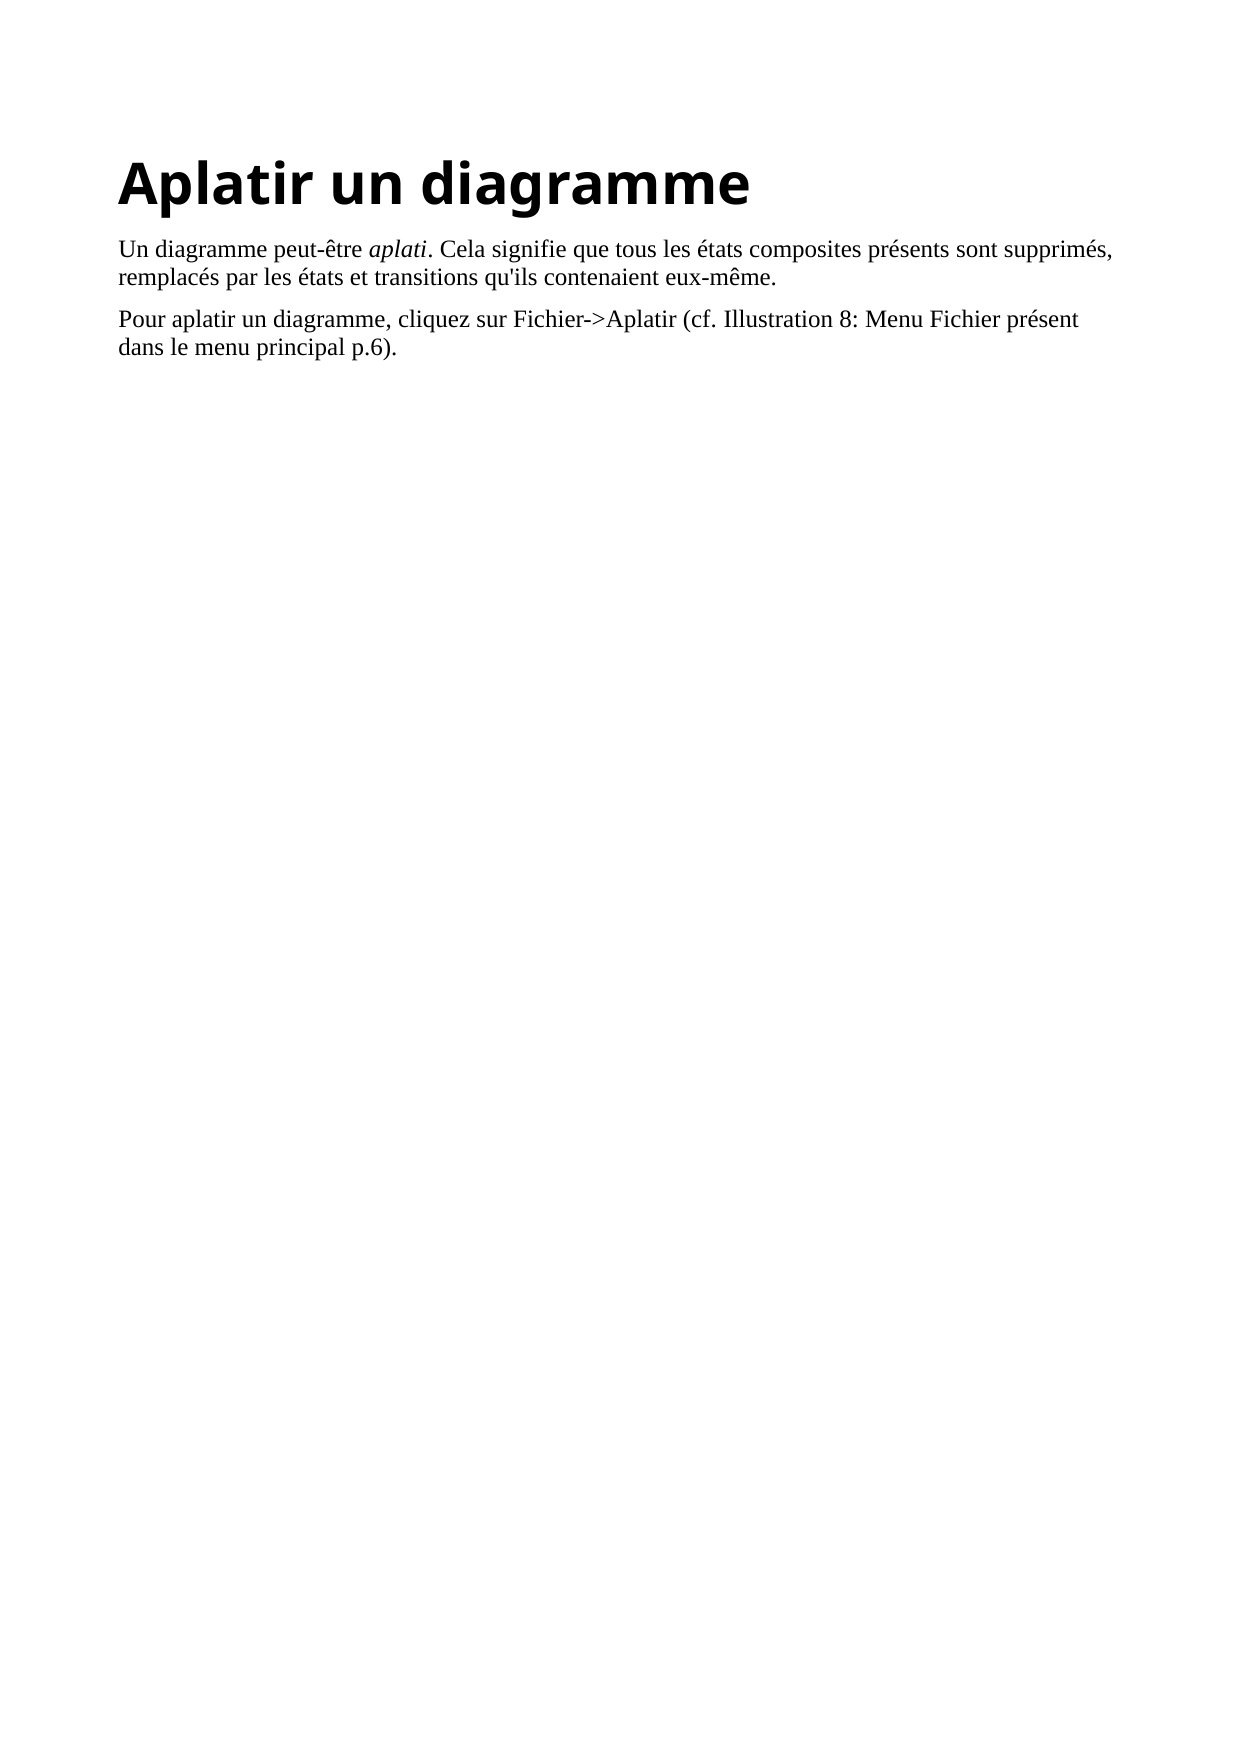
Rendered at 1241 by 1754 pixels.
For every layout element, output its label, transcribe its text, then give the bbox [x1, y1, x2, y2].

text Un diagramme peut-être aplati. Cela signifie que tous les états composites présents sont supprimés, remplacés par les états et transitions qu'ils contenaient eux-même. [118, 234, 1122, 291]
subtitle Aplatir un diagramme [118, 143, 1122, 221]
text Pour aplatir un diagramme, cliquez sur Fichier->Aplatir (cf. Illustration 8: Menu Fichier présent dans le menu principal p.6). [118, 304, 1122, 361]
